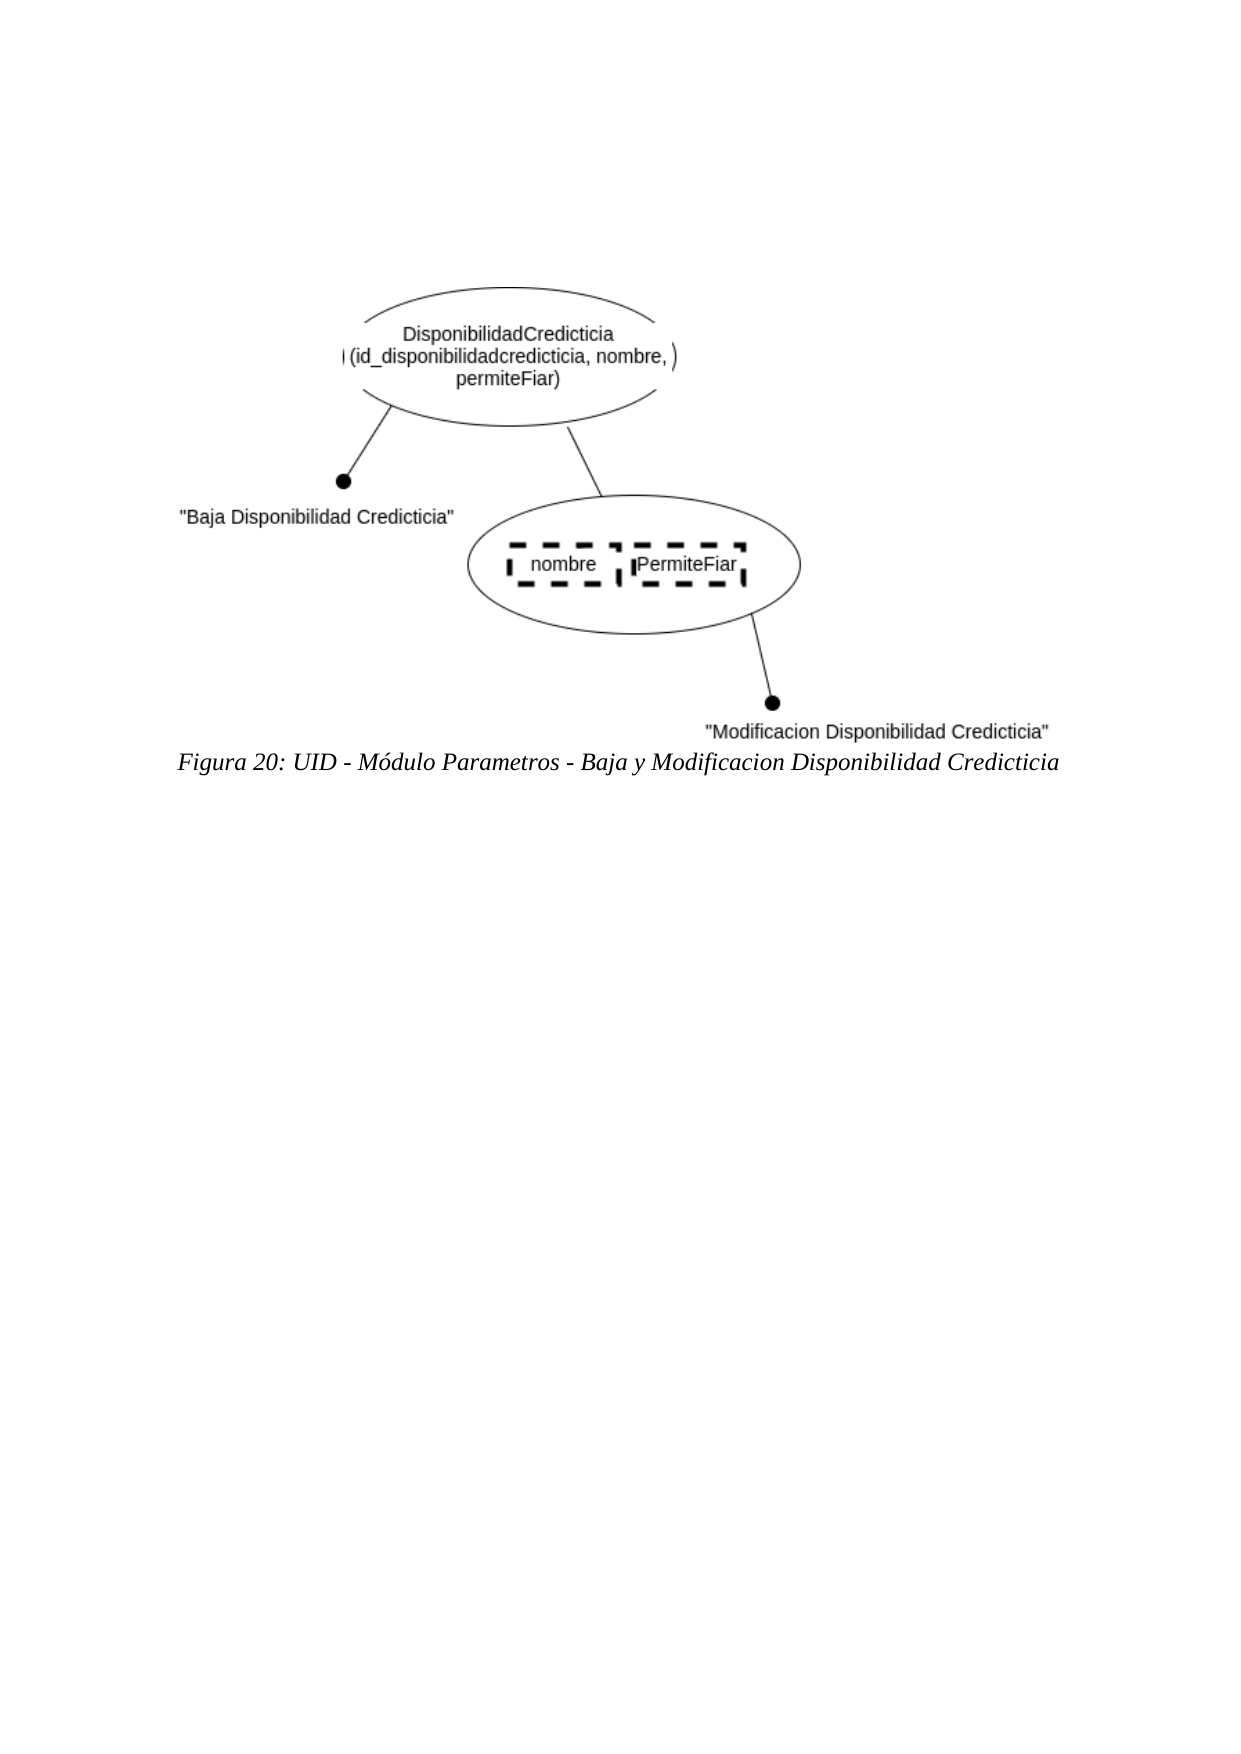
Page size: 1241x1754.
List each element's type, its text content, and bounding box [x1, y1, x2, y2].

picture [177, 287, 1063, 747]
text Figura 20: UID - Módulo Parametros - Baja y Modificacion Disponibilidad Credicticia [177, 747, 1063, 775]
